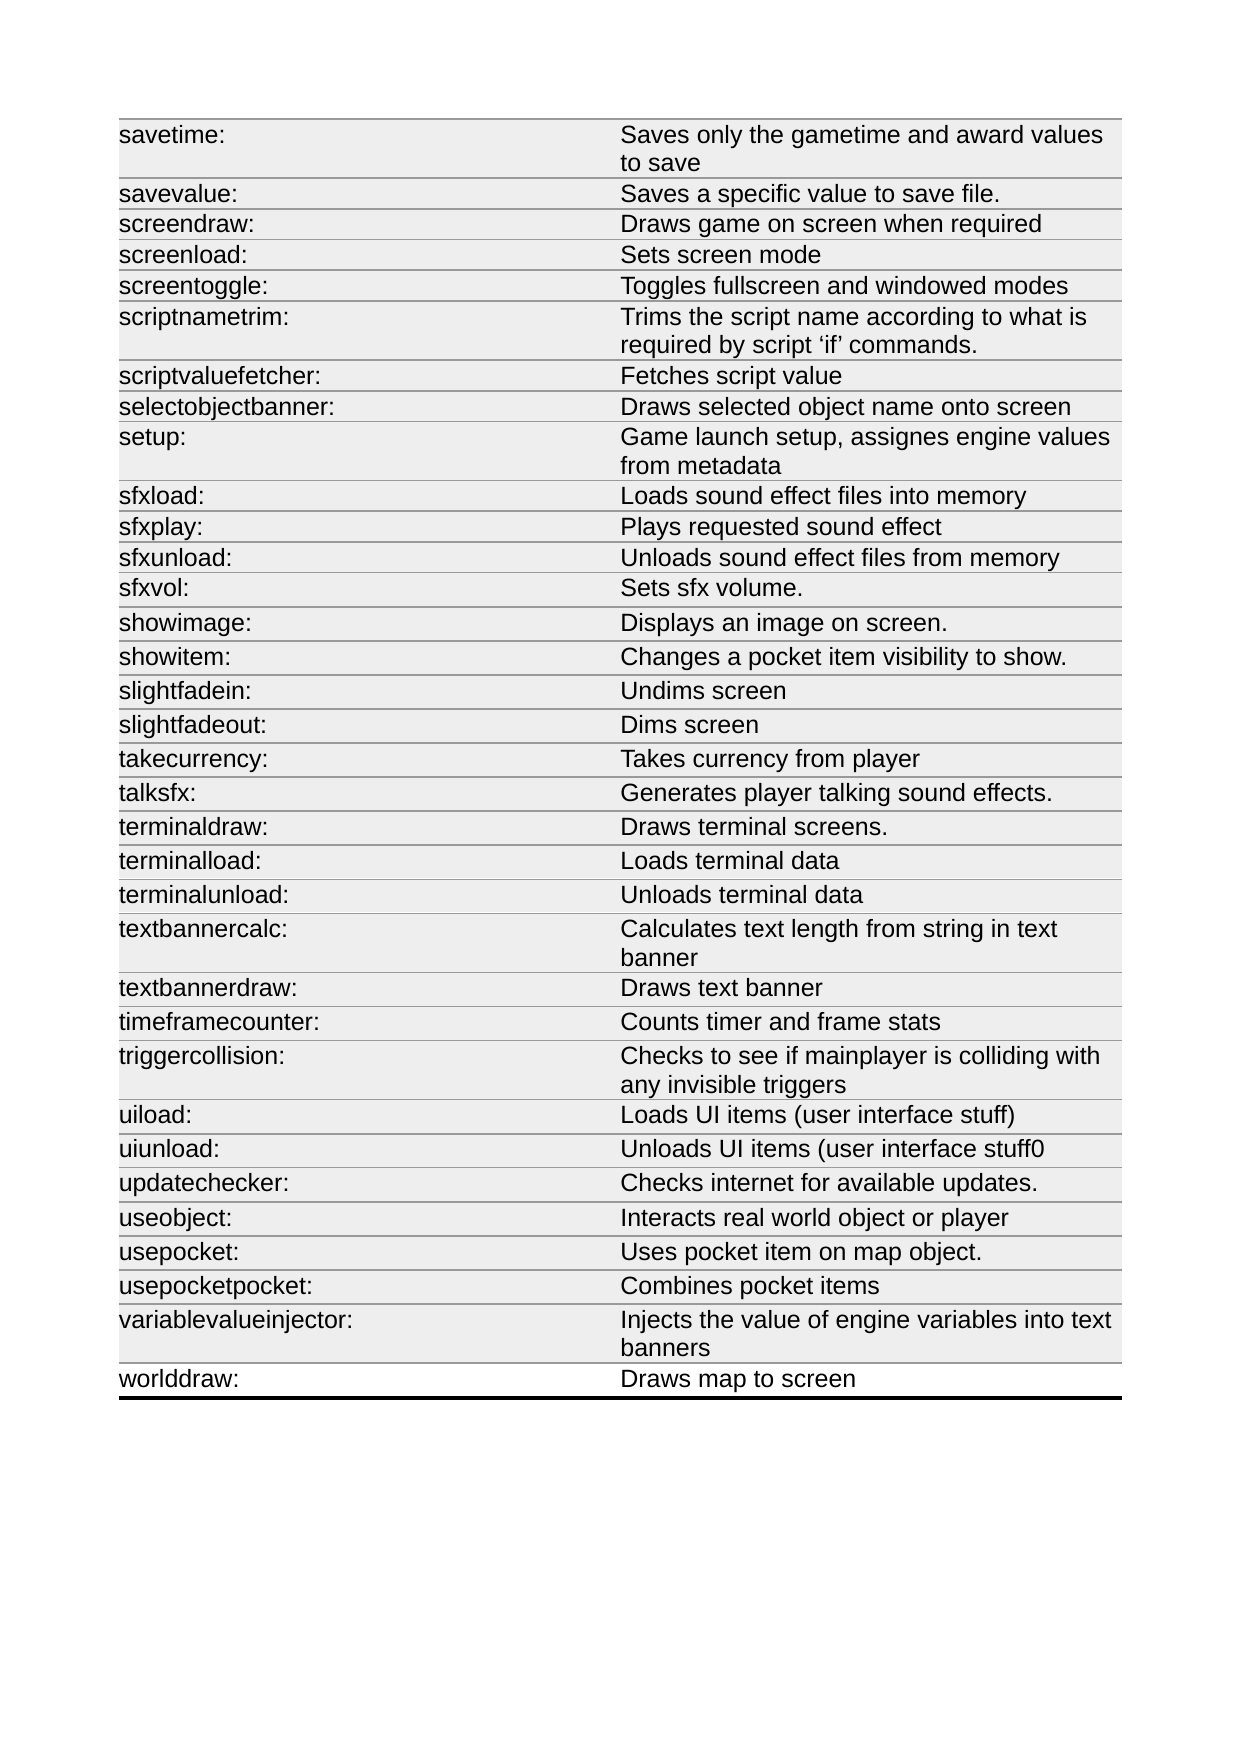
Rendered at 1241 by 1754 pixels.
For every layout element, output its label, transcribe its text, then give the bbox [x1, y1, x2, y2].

table_cell Loads sound effect files into memory [620, 481, 1122, 510]
table_cell Loads UI items (user interface stuff) [620, 1100, 1122, 1133]
table_cell Saves only the gametime and award values to save [620, 120, 1122, 177]
table_cell uiload: [119, 1100, 620, 1133]
table_cell Saves a specific value to save file. [620, 179, 1122, 208]
table_cell Draws selected object name onto screen [620, 392, 1122, 421]
table_cell Trims the script name according to what is required by script ‘if’ commands. [620, 302, 1122, 359]
table_cell Uses pocket item on map object. [620, 1237, 1122, 1269]
table_cell terminaldraw: [119, 812, 620, 844]
table_cell Sets sfx volume. [620, 573, 1122, 606]
table_cell Toggles fullscreen and windowed modes [620, 271, 1122, 300]
table_cell savevalue: [119, 179, 620, 208]
table_cell Displays an image on screen. [620, 608, 1122, 640]
table_cell sfxload: [119, 481, 620, 510]
table_cell variablevalueinjector: [119, 1305, 620, 1362]
table_cell takecurrency: [119, 744, 620, 776]
table_cell sfxplay: [119, 512, 620, 541]
table_cell useobject: [119, 1203, 620, 1235]
table_cell textbannerdraw: [119, 973, 620, 1006]
table_cell Undims screen [620, 676, 1122, 708]
table_cell Changes a pocket item visibility to show. [620, 642, 1122, 674]
table_cell Draws text banner [620, 973, 1122, 1006]
table_cell updatechecker: [119, 1168, 620, 1201]
table_cell Sets screen mode [620, 240, 1122, 269]
table_cell slightfadeout: [119, 710, 620, 742]
table_cell Calculates text length from string in text banner [620, 914, 1122, 972]
table_cell terminalunload: [119, 880, 620, 912]
table_cell timeframecounter: [119, 1007, 620, 1040]
table_cell sfxunload: [119, 543, 620, 572]
table_cell Draws game on screen when required [620, 210, 1122, 239]
table_cell Loads terminal data [620, 846, 1122, 878]
table_cell uiunload: [119, 1135, 620, 1167]
table_cell slightfadein: [119, 676, 620, 708]
table_cell terminalload: [119, 846, 620, 878]
table_cell Counts timer and frame stats [620, 1007, 1122, 1040]
table_cell Injects the value of engine variables into text banners [620, 1305, 1122, 1362]
table_cell Unloads UI items (user interface stuff0 [620, 1135, 1122, 1167]
table_cell Dims screen [620, 710, 1122, 742]
table_cell worlddraw: [119, 1364, 620, 1396]
table_cell Generates player talking sound effects. [620, 778, 1122, 810]
table_cell Checks internet for available updates. [620, 1168, 1122, 1201]
table_cell scriptvaluefetcher: [119, 361, 620, 390]
table_cell screentoggle: [119, 271, 620, 300]
table_cell Unloads sound effect files from memory [620, 543, 1122, 572]
table_cell triggercollision: [119, 1041, 620, 1099]
table_cell scriptnametrim: [119, 302, 620, 359]
table_cell Checks to see if mainplayer is colliding with any invisible triggers [620, 1041, 1122, 1099]
table_cell Interacts real world object or player [620, 1203, 1122, 1235]
table_cell Draws terminal screens. [620, 812, 1122, 844]
table_cell textbannercalc: [119, 914, 620, 972]
table_cell screenload: [119, 240, 620, 269]
table_cell screendraw: [119, 210, 620, 239]
table_cell showimage: [119, 608, 620, 640]
table_cell savetime: [119, 120, 620, 177]
table_cell usepocket: [119, 1237, 620, 1269]
table_cell Unloads terminal data [620, 880, 1122, 912]
table_cell Game launch setup, assignes engine values from metadata [620, 422, 1122, 480]
table_cell Takes currency from player [620, 744, 1122, 776]
table_cell sfxvol: [119, 573, 620, 606]
table_cell Fetches script value [620, 361, 1122, 390]
table_cell talksfx: [119, 778, 620, 810]
table_cell usepocketpocket: [119, 1271, 620, 1303]
table_cell selectobjectbanner: [119, 392, 620, 421]
table_cell Plays requested sound effect [620, 512, 1122, 541]
table_cell Combines pocket items [620, 1271, 1122, 1303]
table_cell showitem: [119, 642, 620, 674]
table_cell setup: [119, 422, 620, 480]
table_cell Draws map to screen [620, 1364, 1122, 1396]
